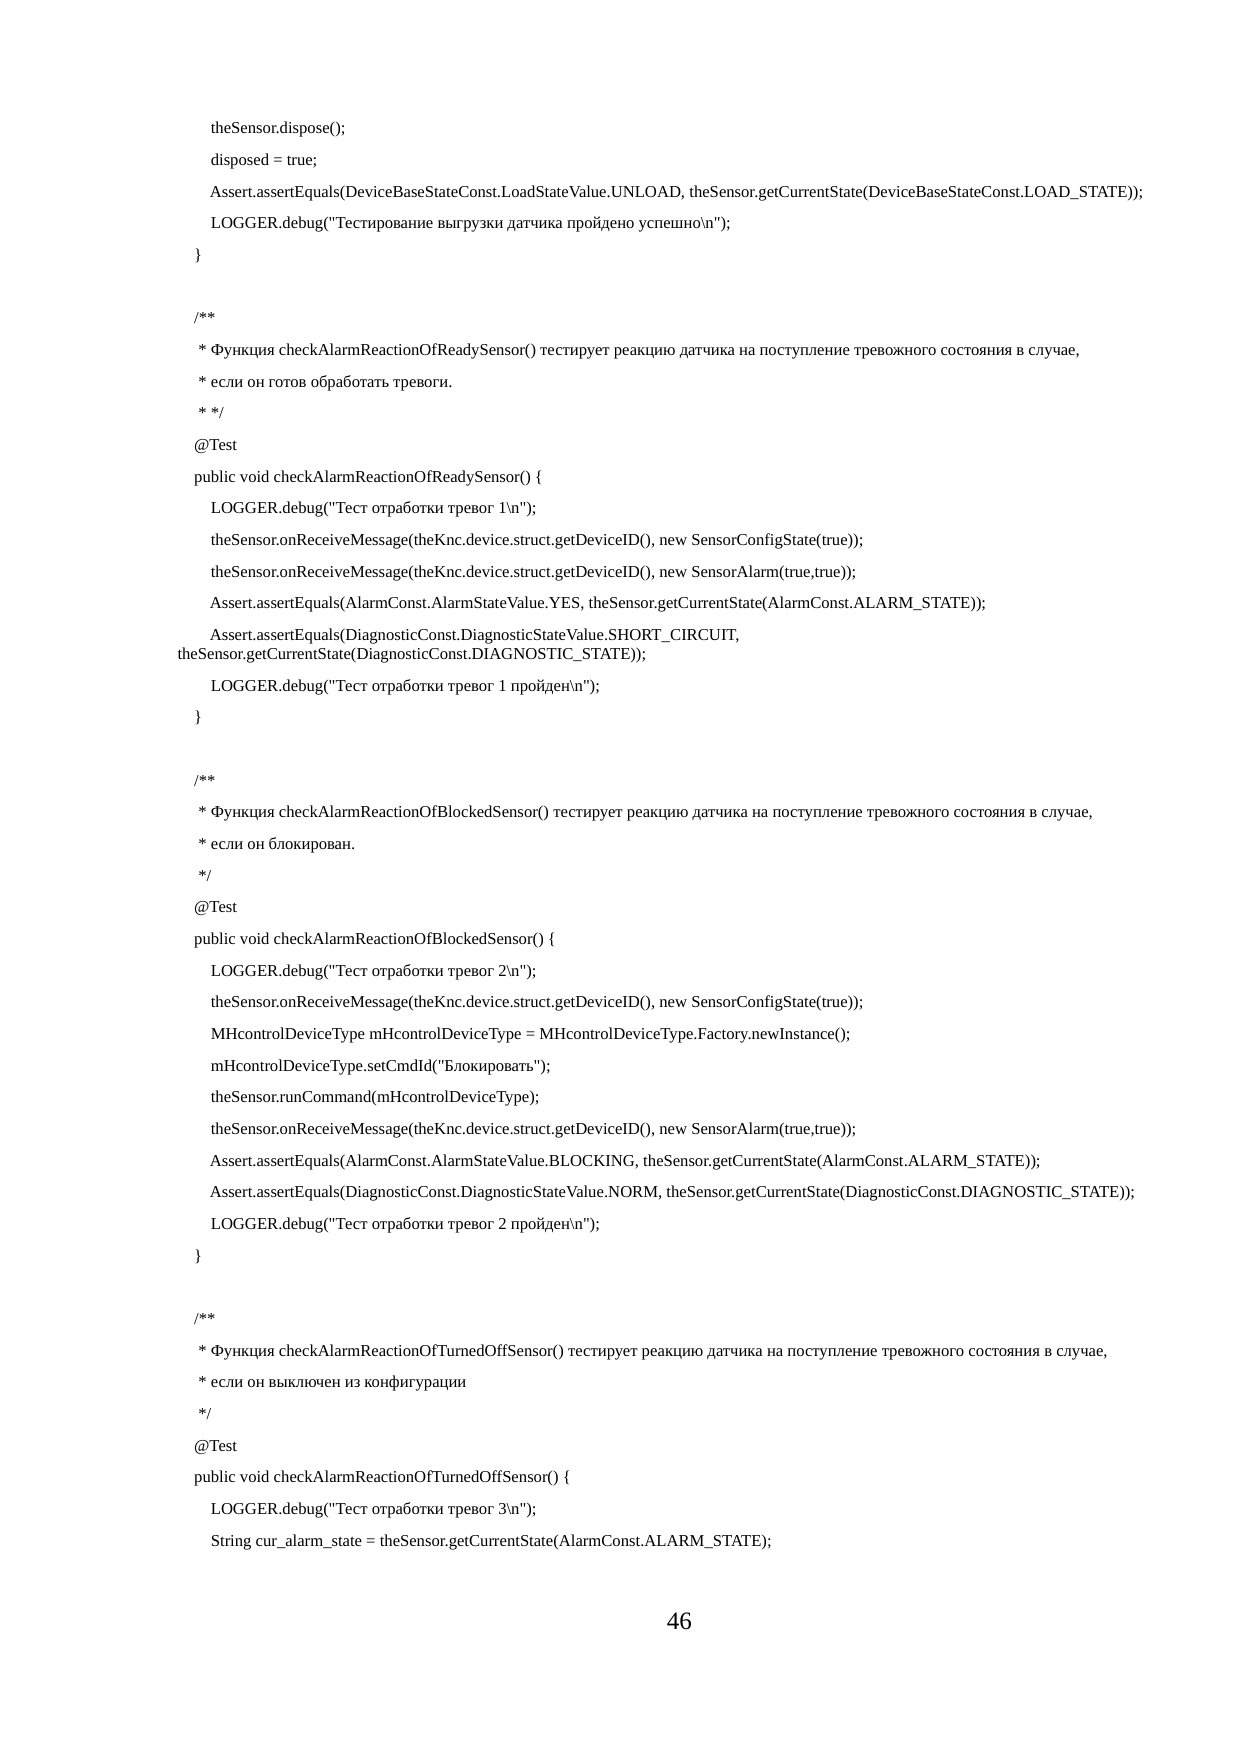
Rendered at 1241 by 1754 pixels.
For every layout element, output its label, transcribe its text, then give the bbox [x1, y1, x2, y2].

text * Функция checkAlarmReactionOfTurnedOffSensor() тестирует реакцию датчика на поступление тревожного состояния в случае, [177, 1341, 1181, 1360]
text theSensor.dispose(); [177, 118, 1181, 137]
text Assert.assertEquals(DiagnosticConst.DiagnosticStateValue.NORM, theSensor.getCurrentState(DiagnosticConst.DIAGNOSTIC_STATE)); [177, 1182, 1181, 1201]
text Assert.assertEquals(AlarmConst.AlarmStateValue.YES, theSensor.getCurrentState(AlarmConst.ALARM_STATE)); [177, 593, 1181, 612]
text @Test [177, 1436, 1181, 1455]
text * Функция checkAlarmReactionOfBlockedSensor() тестирует реакцию датчика на поступление тревожного состояния в случае, [177, 802, 1181, 821]
text Assert.assertEquals(DeviceBaseStateConst.LoadStateValue.UNLOAD, theSensor.getCurrentState(DeviceBaseStateConst.LOAD_STATE)); [177, 181, 1181, 201]
text * если он выключен из конфигурации [177, 1372, 1181, 1391]
text } [177, 707, 1181, 726]
text * */ [177, 403, 1181, 422]
text /** [177, 308, 1181, 327]
text public void checkAlarmReactionOfReadySensor() { [177, 466, 1181, 486]
text theSensor.onReceiveMessage(theKnc.device.struct.getDeviceID(), new SensorAlarm(true,true)); [177, 1119, 1181, 1138]
text */ [177, 866, 1181, 885]
text mHcontrolDeviceType.setCmdId("Блокировать"); [177, 1056, 1181, 1075]
text public void checkAlarmReactionOfBlockedSensor() { [177, 929, 1181, 948]
text theSensor.runCommand(mHcontrolDeviceType); [177, 1087, 1181, 1106]
text LOGGER.debug("Тест отработки тревог 2 пройден\n"); [177, 1214, 1181, 1233]
text String cur_alarm_state = theSensor.getCurrentState(AlarmConst.ALARM_STATE); [177, 1531, 1181, 1550]
text * если он блокирован. [177, 834, 1181, 853]
text /** [177, 1309, 1181, 1328]
text */ [177, 1404, 1181, 1423]
text @Test [177, 897, 1181, 916]
text theSensor.onReceiveMessage(theKnc.device.struct.getDeviceID(), new SensorAlarm(true,true)); [177, 561, 1181, 581]
text LOGGER.debug("Тест отработки тревог 2\n"); [177, 961, 1181, 980]
text LOGGER.debug("Тестирование выгрузки датчика пройдено успешно\n"); [177, 213, 1181, 232]
text } [177, 1246, 1181, 1265]
text /** [177, 771, 1181, 790]
text theSensor.onReceiveMessage(theKnc.device.struct.getDeviceID(), new SensorConfigState(true)); [177, 992, 1181, 1011]
text Assert.assertEquals(AlarmConst.AlarmStateValue.BLOCKING, theSensor.getCurrentState(AlarmConst.ALARM_STATE)); [177, 1151, 1181, 1170]
text public void checkAlarmReactionOfTurnedOffSensor() { [177, 1467, 1181, 1486]
text * Функция checkAlarmReactionOfReadySensor() тестирует реакцию датчика на поступление тревожного состояния в случае, [177, 340, 1181, 359]
text LOGGER.debug("Тест отработки тревог 1 пройден\n"); [177, 676, 1181, 695]
text Assert.assertEquals(DiagnosticConst.DiagnosticStateValue.SHORT_CIRCUIT, theSensor.getCurrentState(DiagnosticConst.DIAGNOSTIC_STATE)); [177, 625, 1181, 663]
text theSensor.onReceiveMessage(theKnc.device.struct.getDeviceID(), new SensorConfigState(true)); [177, 530, 1181, 549]
text LOGGER.debug("Тест отработки тревог 3\n"); [177, 1499, 1181, 1518]
text } [177, 245, 1181, 264]
text disposed = true; [177, 150, 1181, 169]
text MHcontrolDeviceType mHcontrolDeviceType = MHcontrolDeviceType.Factory.newInstance(); [177, 1024, 1181, 1043]
text @Test [177, 435, 1181, 454]
text LOGGER.debug("Тест отработки тревог 1\n"); [177, 498, 1181, 517]
text * если он готов обработать тревоги. [177, 371, 1181, 391]
